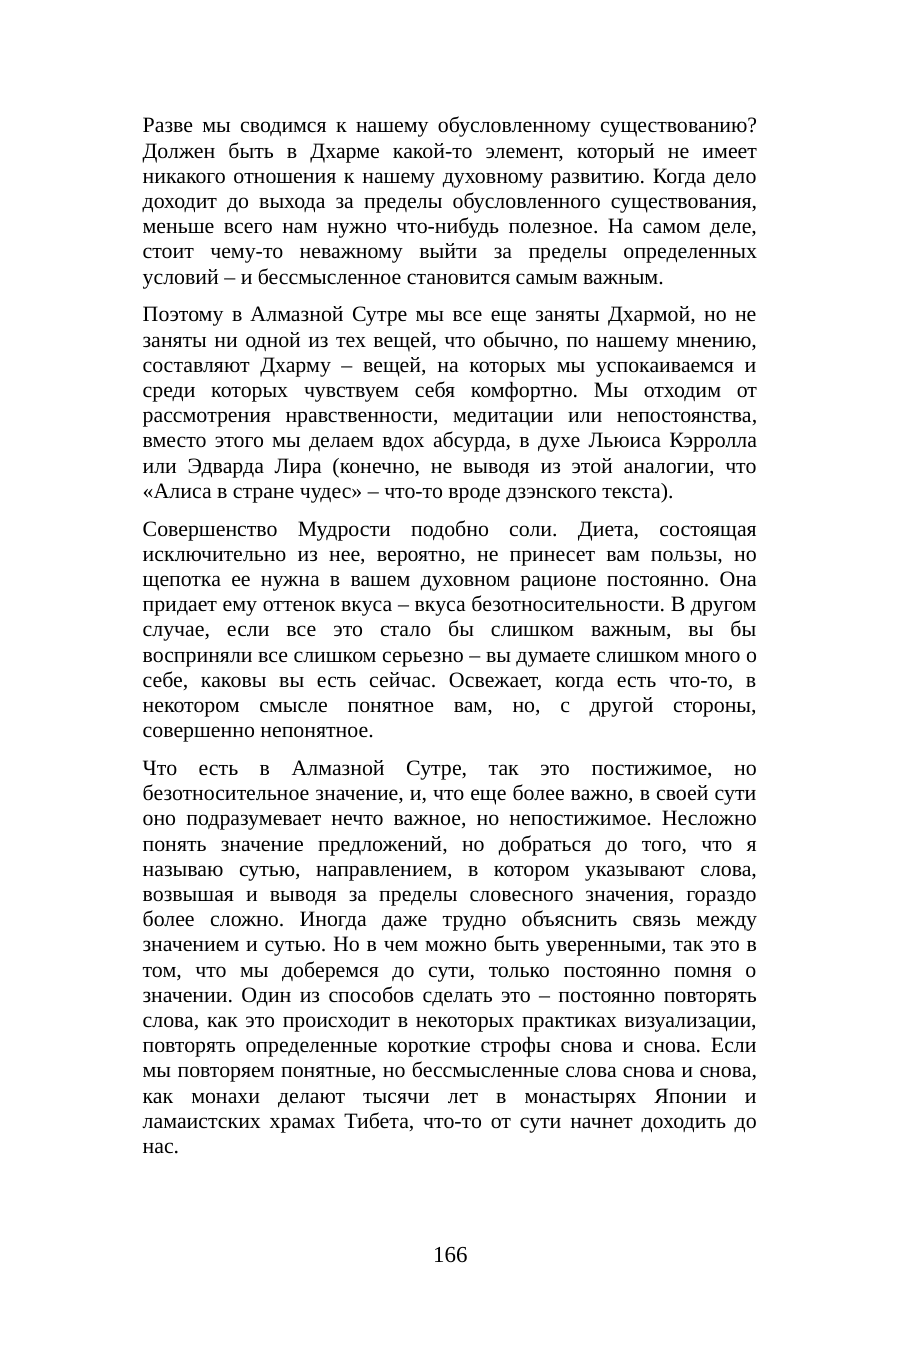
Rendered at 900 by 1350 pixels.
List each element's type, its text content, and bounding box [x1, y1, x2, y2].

text Что есть в Алмазной Сутре, так это постижимое, но безотносительное значение, и, что еще более важно, в своей сути оно подразумевает нечто важное, но непостижимое. Несложно понять значение предложений, но добраться до того, что я называю сутью, направлением, в котором указывают слова, возвышая и выводя за пределы словесного значения, гораздо более сложно. Иногда даже трудно объяснить связь между значением и сутью. Но в чем можно быть уверенными, так это в том, что мы доберемся до сути, только постоянно помня о значении. Один из способов сделать это – постоянно повторять слова, как это происходит в некоторых практиках визуализации, повторять определенные короткие строфы снова и снова. Если мы повторяем понятные, но бессмысленные слова снова и снова, как монахи делают тысячи лет в монастырях Японии и ламаистских храмах Тибета, что-то от сути начнет доходить до нас. [142, 755, 757, 1158]
text Совершенство Мудрости подобно соли. Диета, состоящая исключительно из нее, вероятно, не принесет вам пользы, но щепотка ее нужна в вашем духовном рационе постоянно. Она придает ему оттенок вкуса – вкуса безотносительности. В другом случае, если все это стало бы слишком важным, вы бы восприняли все слишком серьезно – вы думаете слишком много о себе, каковы вы есть сейчас. Освежает, когда есть что-то, в некотором смысле понятное вам, но, с другой стороны, совершенно непонятное. [142, 516, 757, 742]
text Поэтому в Алмазной Сутре мы все еще заняты Дхармой, но не заняты ни одной из тех вещей, что обычно, по нашему мнению, составляют Дхарму – вещей, на которых мы успокаиваемся и среди которых чувствуем себя комфортно. Мы отходим от рассмотрения нравственности, медитации или непостоянства, вместо этого мы делаем вдох абсурда, в духе Льюиса Кэрролла или Эдварда Лира (конечно, не выводя из этой аналогии, что «Алиса в стране чудес» – что-то вроде дзэнского текста). [142, 301, 757, 503]
text Разве мы сводимся к нашему обусловленному существованию? Должен быть в Дхарме какой-то элемент, который не имеет никакого отношения к нашему духовному развитию. Когда дело доходит до выхода за пределы обусловленного существования, меньше всего нам нужно что-нибудь полезное. На самом деле, стоит чему-то неважному выйти за пределы определенных условий – и бессмысленное становится самым важным. [142, 112, 757, 289]
